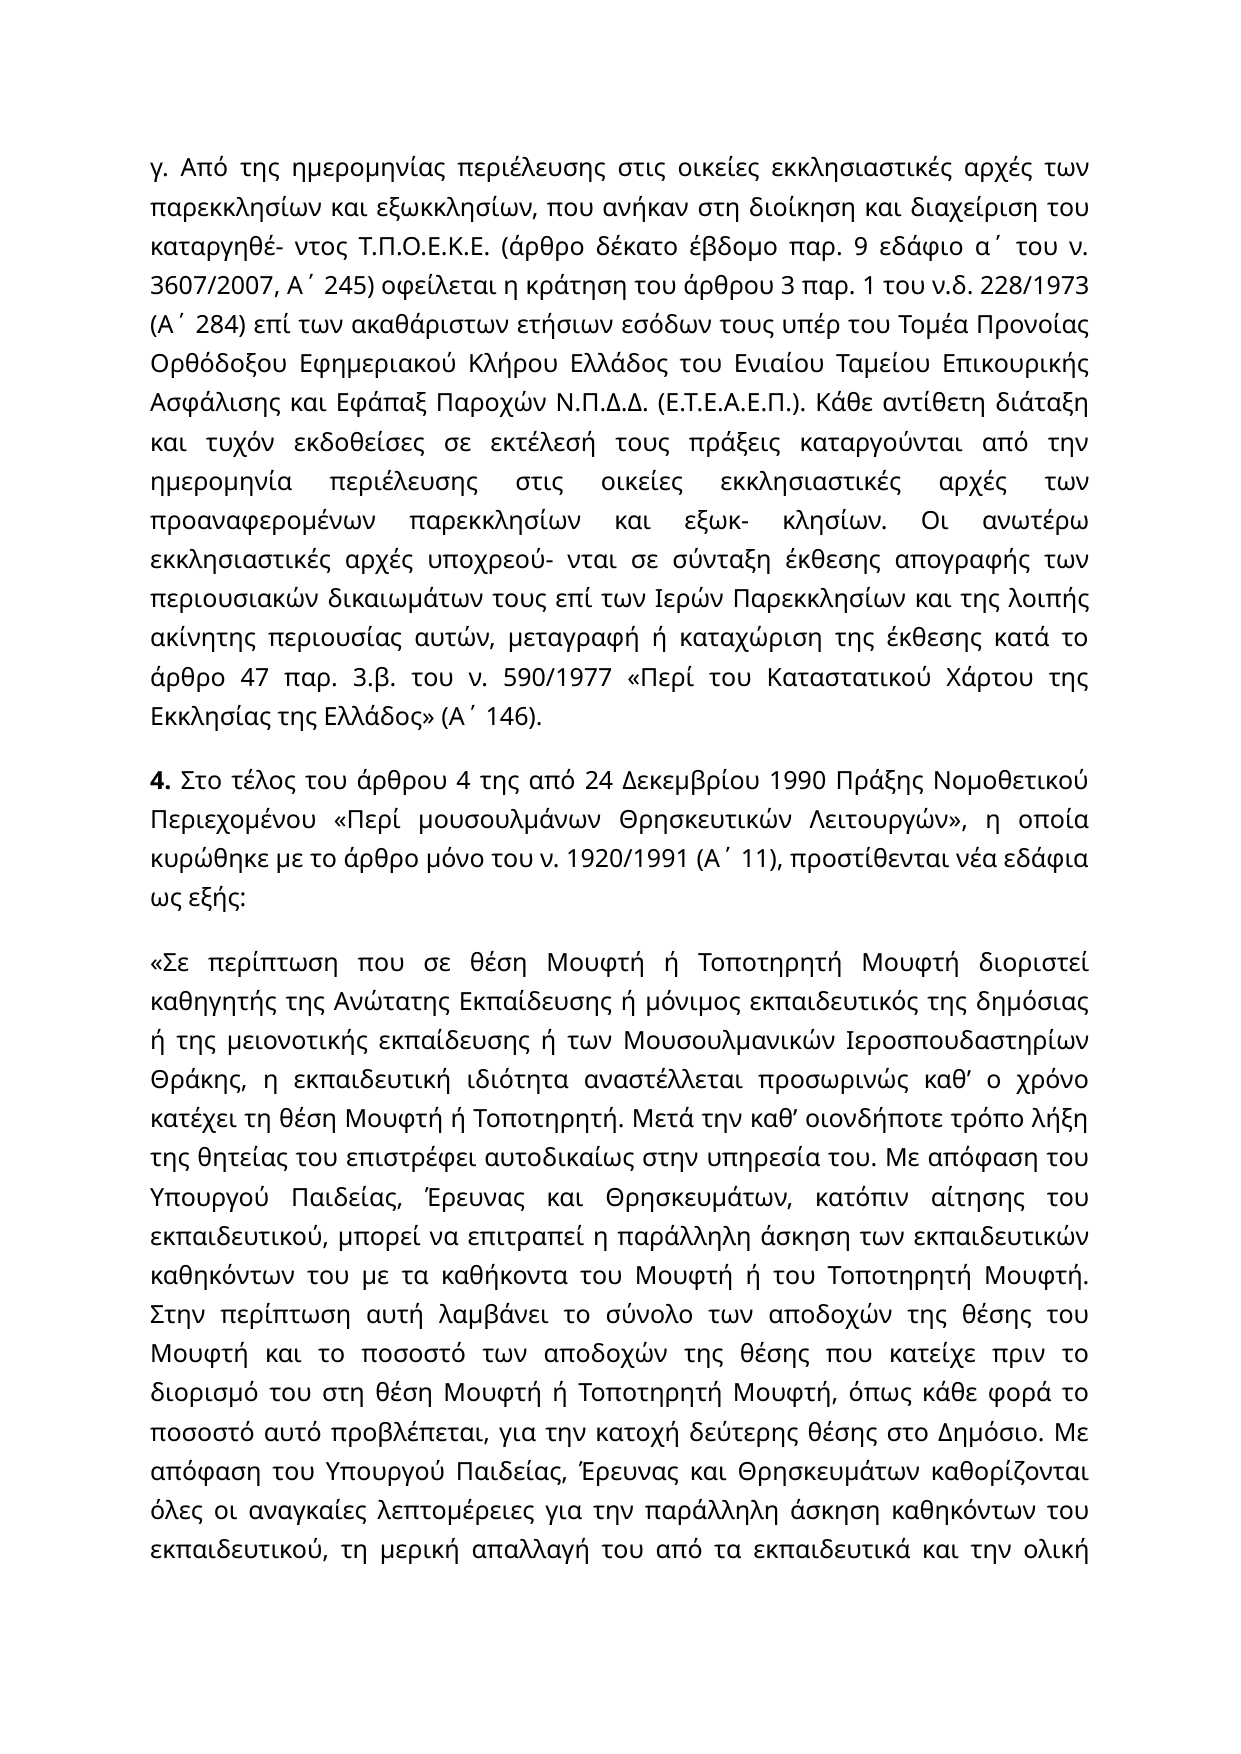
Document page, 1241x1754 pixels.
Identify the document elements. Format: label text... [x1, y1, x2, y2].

text γ. Από της ημερομηνίας περιέλευσης στις οικείες εκκλησιαστικές αρχές των παρεκκλησίων και εξωκκλησίων, που ανήκαν στη διοίκηση και διαχείριση του καταργηθέ- ντος Τ.Π.Ο.Ε.Κ.Ε. (άρθρο δέκατο έβδομο παρ. 9 εδάφιο α΄ του ν. 3607/2007, Α΄ 245) οφείλεται η κράτηση του άρθρου 3 παρ. 1 του ν.δ. 228/1973 (Α΄ 284) επί των ακαθάριστων ετήσιων εσόδων τους υπέρ του Τομέα Προνοίας Ορθόδοξου Εφημεριακού Κλήρου Ελλάδος του Ενιαίου Ταμείου Επικουρικής Ασφάλισης και Εφάπαξ Παροχών Ν.Π.Δ.Δ. (Ε.Τ.Ε.Α.Ε.Π.). Κάθε αντίθετη διάταξη και τυχόν εκδοθείσες σε εκτέλεσή τους πράξεις καταργούνται από την ημερομηνία περιέλευσης στις οικείες εκκλησιαστικές αρχές των προαναφερομένων παρεκκλησίων και εξωκ- κλησίων. Οι ανωτέρω εκκλησιαστικές αρχές υποχρεού- νται σε σύνταξη έκθεσης απογραφής των περιουσιακών δικαιωμάτων τους επί των Iερών Παρεκκλησίων και της λοιπής ακίνητης περιουσίας αυτών, μεταγραφή ή καταχώριση της έκθεσης κατά το άρθρο 47 παρ. 3.β. του ν. 590/1977 «Περί του Καταστατικού Χάρτου της Εκκλησίας της Ελλάδος» (Α΄ 146). [150, 150, 1090, 732]
text 4. Στο τέλος του άρθρου 4 της από 24 Δεκεμβρίου 1990 Πράξης Νομοθετικού Περιεχομένου «Περί μουσουλμάνων Θρησκευτικών Λειτουργών», η οποία κυρώθηκε με το άρθρο μόνο του ν. 1920/1991 (Α΄ 11), προστίθενται νέα εδάφια ως εξής: [150, 762, 1090, 914]
text «Σε περίπτωση που σε θέση Μουφτή ή Τοποτηρητή Μουφτή διοριστεί καθηγητής της Ανώτατης Εκπαίδευσης ή μόνιμος εκπαιδευτικός της δημόσιας ή της μειονοτικής εκπαίδευσης ή των Μουσουλμανικών Ιεροσπουδαστηρίων Θράκης, η εκπαιδευτική ιδιότητα αναστέλλεται προσωρινώς καθ’ ο χρόνο κατέχει τη θέση Μουφτή ή Τοποτηρητή. Μετά την καθ’ οιονδήποτε τρόπο λήξη της θητείας του επιστρέφει αυτοδικαίως στην υπηρεσία του. Με απόφαση του Υπουργού Παιδείας, Έρευνας και Θρησκευμάτων, κατόπιν αίτησης του εκπαιδευτικού, μπορεί να επιτραπεί η παράλληλη άσκηση των εκπαιδευτικών καθηκόντων του με τα καθήκοντα του Μουφτή ή του Τοποτηρητή Μουφτή. Στην περίπτωση αυτή λαμβάνει το σύνολο των αποδοχών της θέσης του Μουφτή και το ποσοστό των αποδοχών της θέσης που κατείχε πριν το διορισμό του στη θέση Μουφτή ή Τοποτηρητή Μουφτή, όπως κάθε φορά το ποσοστό αυτό προβλέπεται, για την κατοχή δεύτερης θέσης στο Δημόσιο. Με απόφαση του Υπουργού Παιδείας, Έρευνας και Θρησκευμάτων καθορίζονται όλες οι αναγκαίες λεπτομέρειες για την παράλληλη άσκηση καθηκόντων του εκπαιδευτικού, τη μερική απαλλαγή του από τα εκπαιδευτικά και την ολική [150, 944, 1090, 1566]
